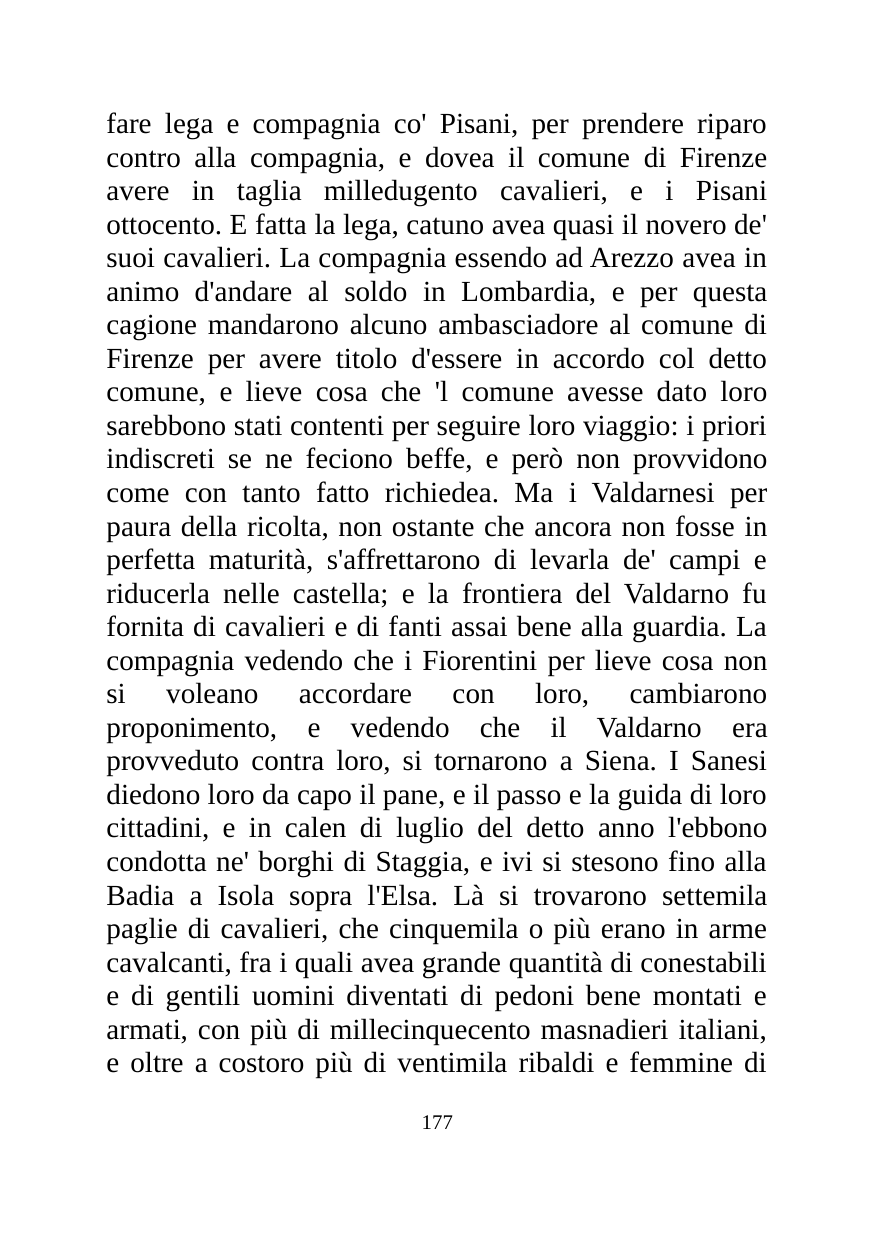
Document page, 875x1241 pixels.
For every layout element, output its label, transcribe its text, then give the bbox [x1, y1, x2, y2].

text fare lega e compagnia co' Pisani, per prendere riparo contro alla compagnia, e dovea il comune di Firenze avere in taglia milledugento cavalieri, e i Pisani ottocento. E fatta la lega, catuno avea quasi il novero de' suoi cavalieri. La compagnia essendo ad Arezzo avea in animo d'andare al soldo in Lombardia, e per questa cagione mandarono alcuno ambasciadore al comune di Firenze per avere titolo d'essere in accordo col detto comune, e lieve cosa che 'l comune avesse dato loro sarebbono stati contenti per seguire loro viaggio: i priori indiscreti se ne feciono beffe, e però non provvidono come con tanto fatto richiedea. Ma i Valdarnesi per paura della ricolta, non ostante che ancora non fosse in perfetta maturità, s'affrettarono di levarla de' campi e riducerla nelle castella; e la frontiera del Valdarno fu fornita di cavalieri e di fanti assai bene alla guardia. La compagnia vedendo che i Fiorentini per lieve cosa non si voleano accordare con loro, cambiarono proponimento, e vedendo che il Valdarno era provveduto contra loro, si tornarono a Siena. I Sanesi diedono loro da capo il pane, e il passo e la guida di loro cittadini, e in calen di luglio del detto anno l'ebbono condotta ne' borghi di Staggia, e ivi si stesono fino alla Badia a Isola sopra l'Elsa. Là si trovarono settemila paglie di cavalieri, che cinquemila o più erano in arme cavalcanti, fra i quali avea grande quantità di conestabili e di gentili uomini diventati di pedoni bene montati e armati, con più di millecinquecento masnadieri italiani, e oltre a costoro più di ventimila ribaldi e femmine di [106, 106, 768, 1079]
